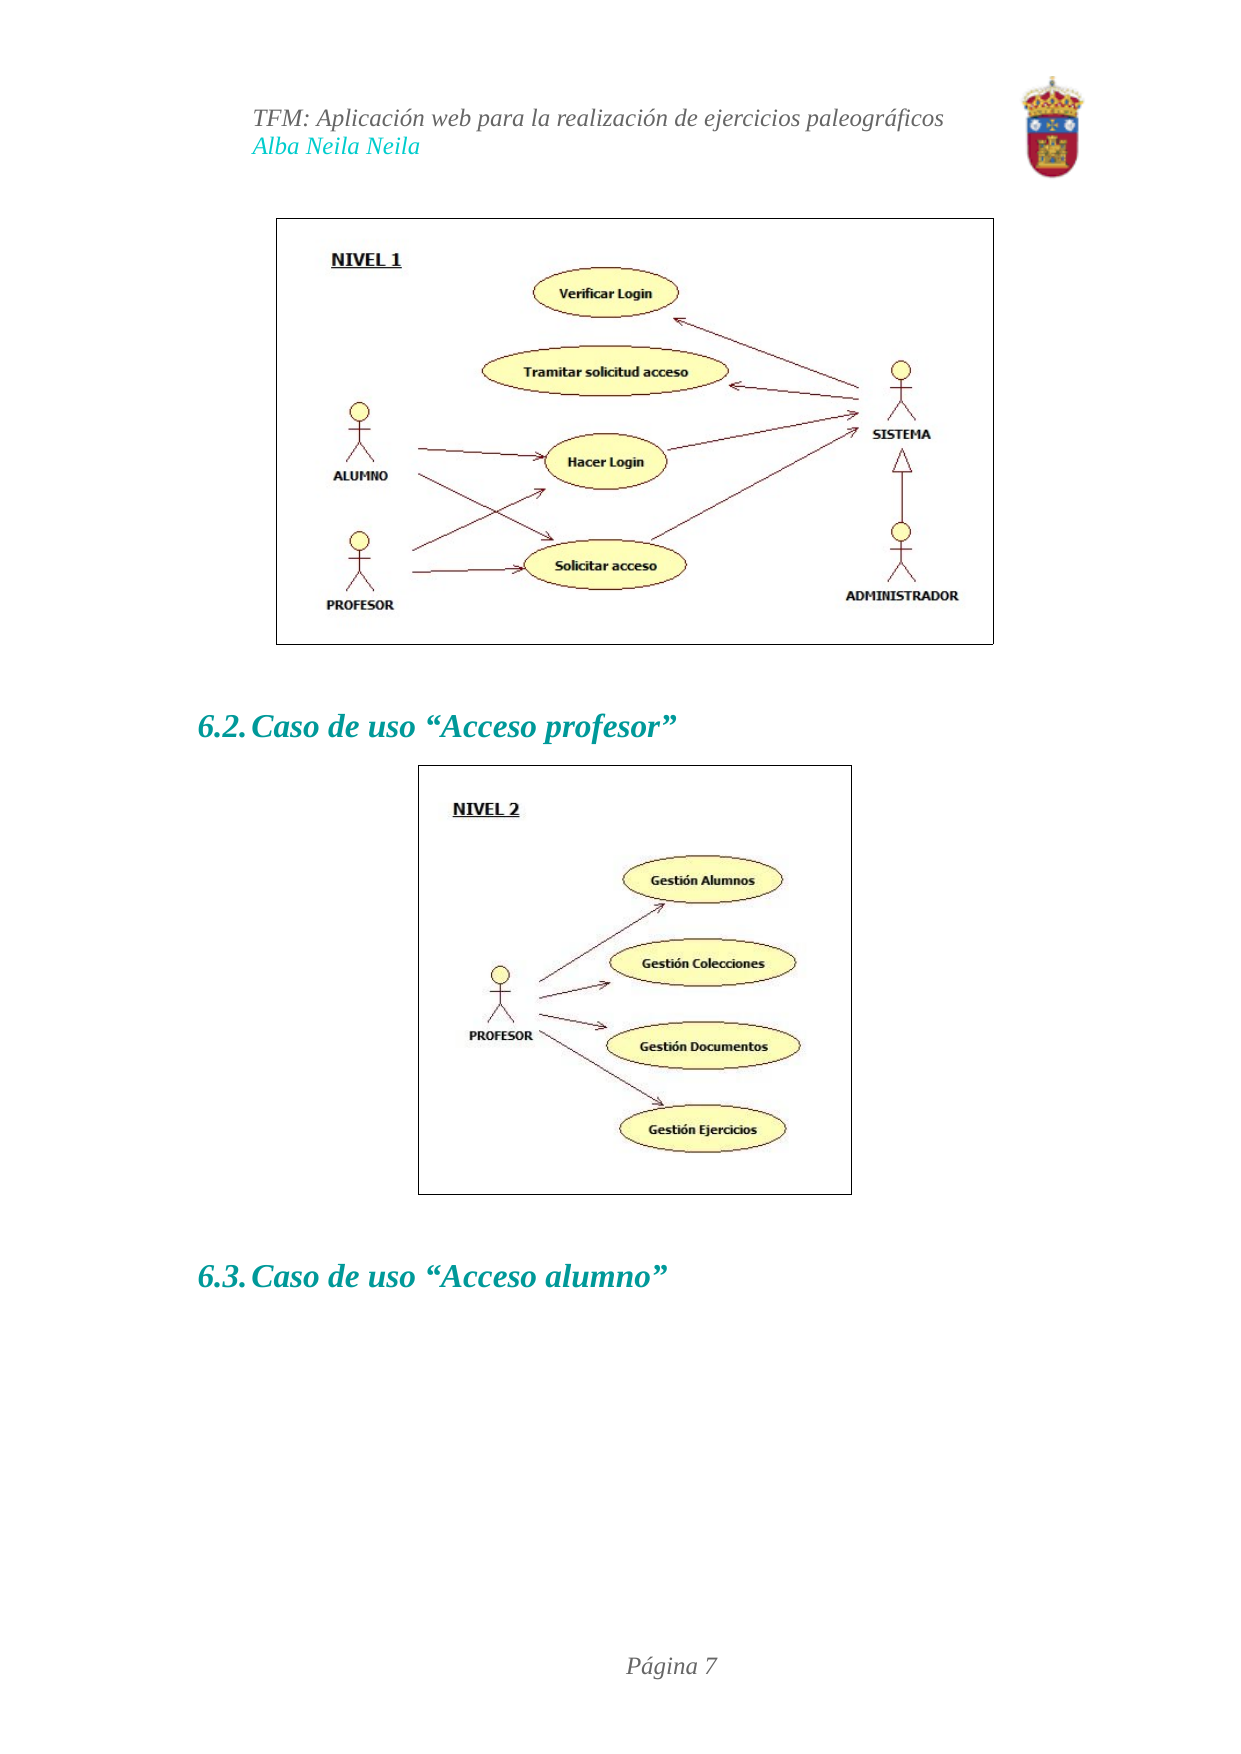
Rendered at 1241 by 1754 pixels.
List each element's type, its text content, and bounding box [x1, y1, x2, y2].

picture [279, 221, 991, 642]
picture [421, 768, 849, 1192]
subtitle Caso de uso “Acceso alumno” [189, 1256, 1092, 1295]
picture [1015, 76, 1093, 186]
subtitle Caso de uso “Acceso profesor” [189, 706, 1092, 744]
